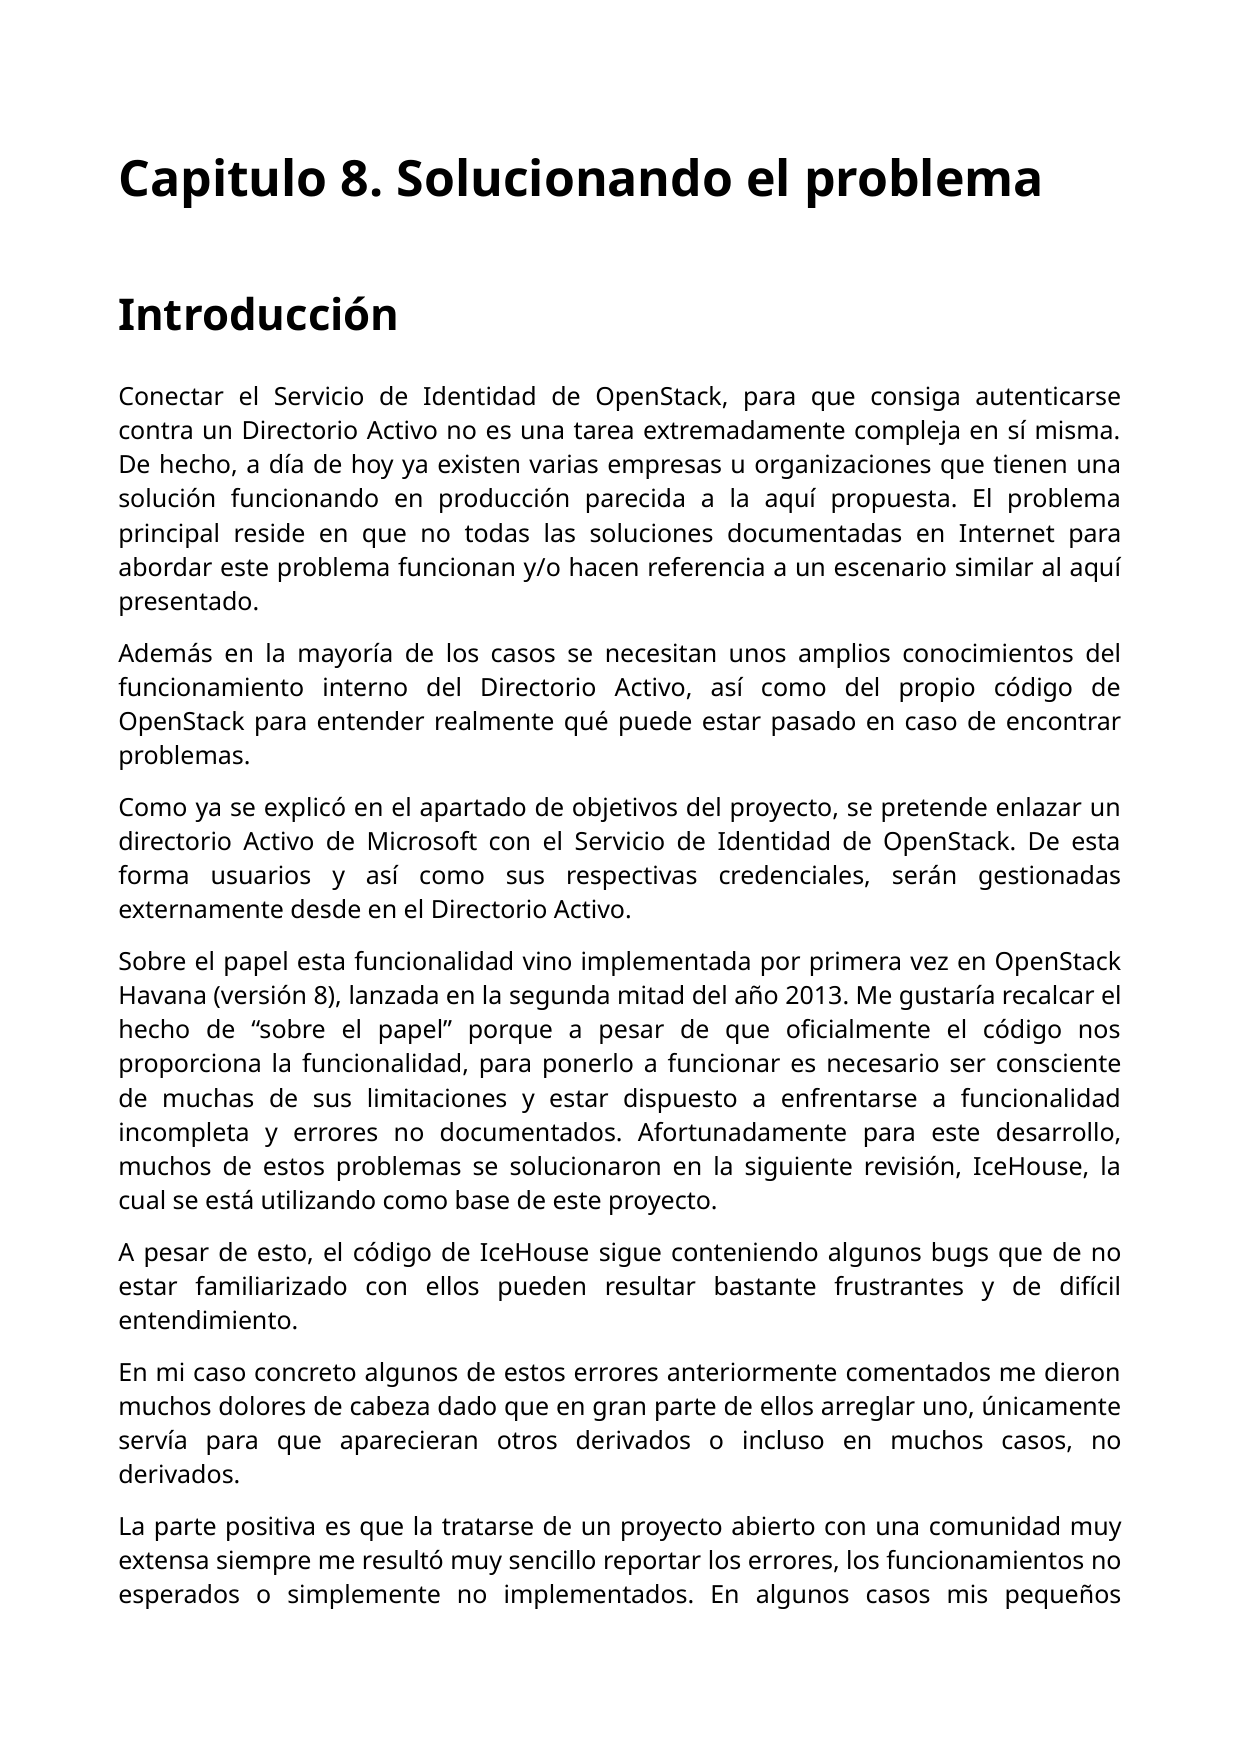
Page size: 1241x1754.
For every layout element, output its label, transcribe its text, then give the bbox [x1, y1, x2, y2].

text La parte positiva es que la tratarse de un proyecto abierto con una comunidad muy extensa siempre me resultó muy sencillo reportar los errores, los funcionamientos no esperados o simplemente no implementados. En algunos casos mis pequeños [118, 1509, 1122, 1611]
text Conectar el Servicio de Identidad de OpenStack, para que consiga autenticarse contra un Directorio Activo no es una tarea extremadamente compleja en sí misma. De hecho, a día de hoy ya existen varias empresas u organizaciones que tienen una solución funcionando en producción parecida a la aquí propuesta. El problema principal reside en que no todas las soluciones documentadas en Internet para abordar este problema funcionan y/o hacen referencia a un escenario similar al aquí presentado. [118, 379, 1122, 617]
text Además en la mayoría de los casos se necesitan unos amplios conocimientos del funcionamiento interno del Directorio Activo, así como del propio código de OpenStack para entender realmente qué puede estar pasado en caso de encontrar problemas. [118, 635, 1122, 772]
subtitle Introducción [118, 283, 1122, 343]
title Capitulo 8. Solucionando el problema [118, 143, 1122, 211]
text En mi caso concreto algunos de estos errores anteriormente comentados me dieron muchos dolores de cabeza dado que en gran parte de ellos arreglar uno, únicamente servía para que aparecieran otros derivados o incluso en muchos casos, no derivados. [118, 1355, 1122, 1491]
text A pesar de esto, el código de IceHouse sigue conteniendo algunos bugs que de no estar familiarizado con ellos pueden resultar bastante frustrantes y de difícil entendimiento. [118, 1234, 1122, 1337]
text Como ya se explicó en el apartado de objetivos del proyecto, se pretende enlazar un directorio Activo de Microsoft con el Servicio de Identidad de OpenStack. De esta forma usuarios y así como sus respectivas credenciales, serán gestionadas externamente desde en el Directorio Activo. [118, 790, 1122, 926]
text Sobre el papel esta funcionalidad vino implementada por primera vez en OpenStack Havana (versión 8), lanzada en la segunda mitad del año 2013. Me gustaría recalcar el hecho de “sobre el papel” porque a pesar de que oficialmente el código nos proporciona la funcionalidad, para ponerlo a funcionar es necesario ser consciente de muchas de sus limitaciones y estar dispuesto a enfrentarse a funcionalidad incompleta y errores no documentados. Afortunadamente para este desarrollo, muchos de estos problemas se solucionaron en la siguiente revisión, IceHouse, la cual se está utilizando como base de este proyecto. [118, 944, 1122, 1216]
